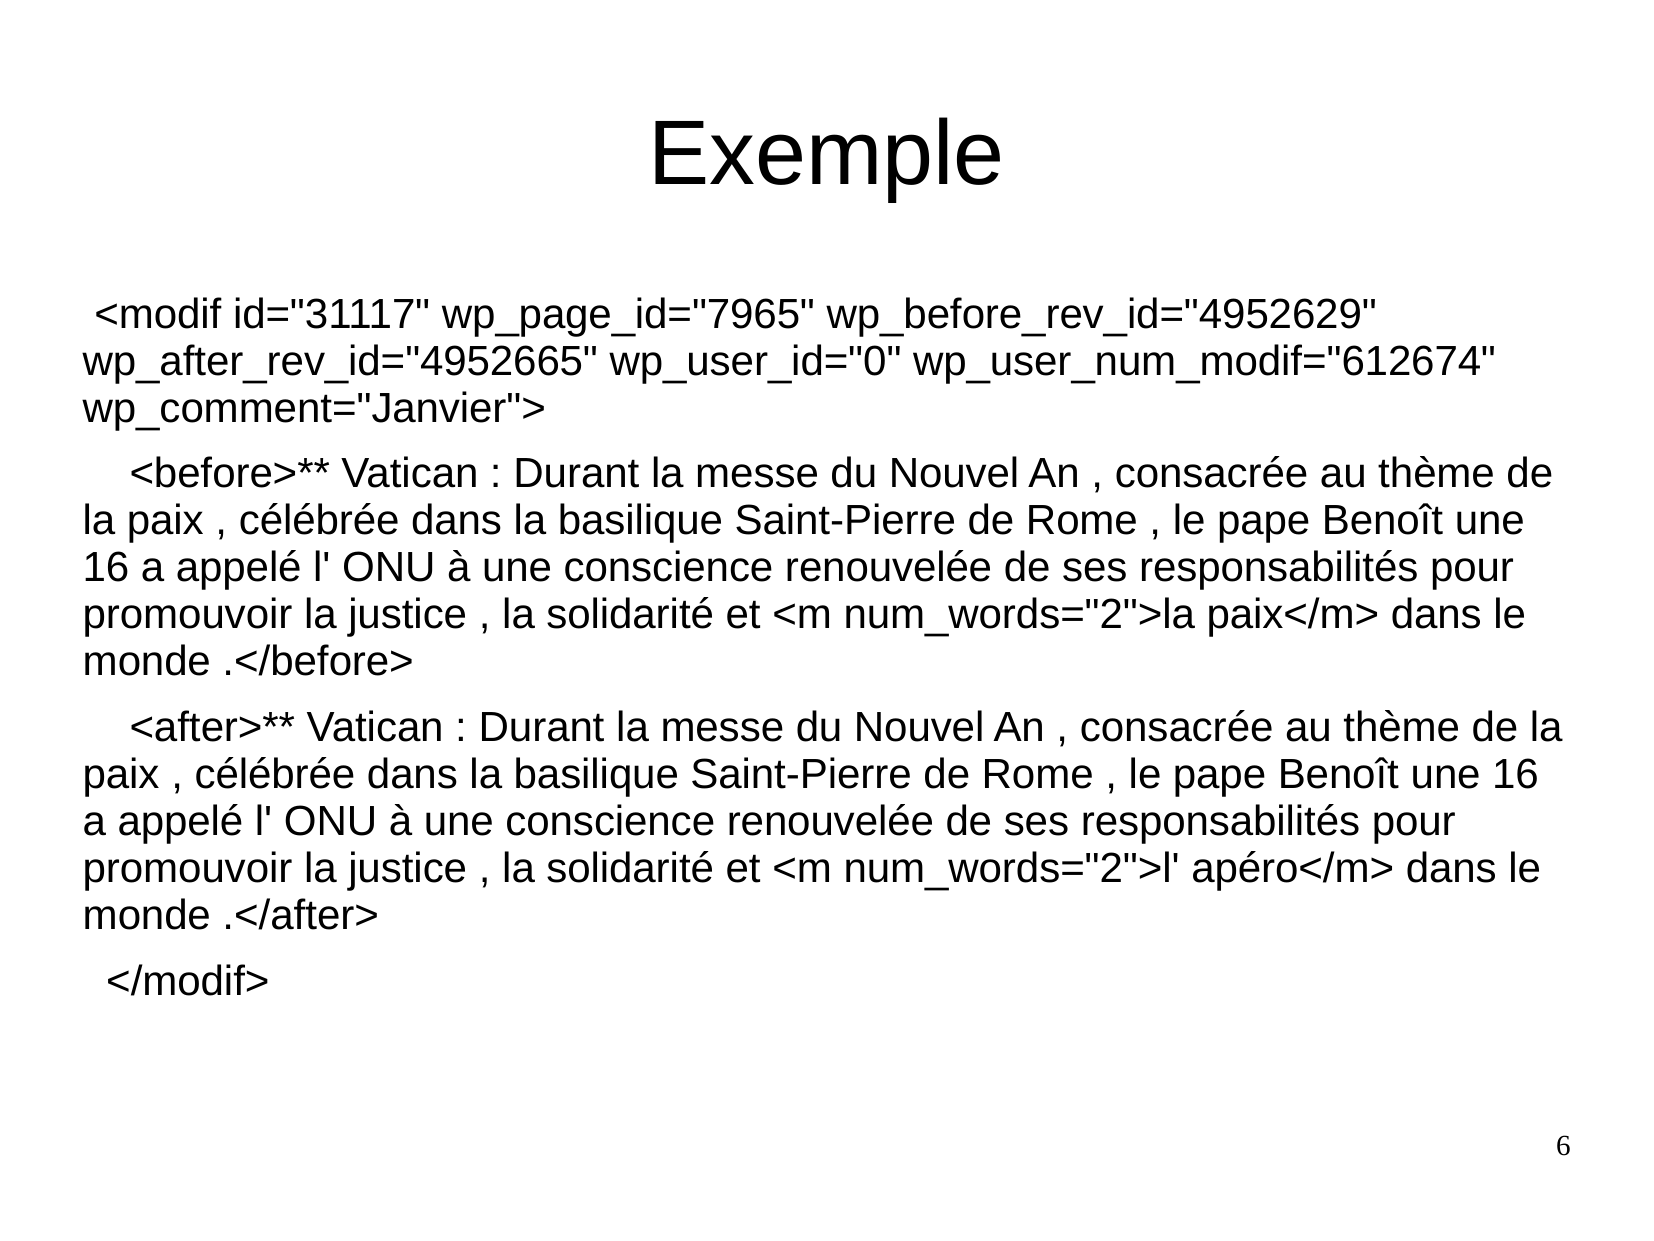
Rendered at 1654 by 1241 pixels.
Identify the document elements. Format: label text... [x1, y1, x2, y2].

list <modif id="31117" wp_page_id="7965" wp_before_rev_id="4952629" wp_after_rev_id="4952665" wp_user_id="0" wp_user_num_modif="612674" wp_comment="Janvier"> <before>** Vatican : Durant la messe du Nouvel An , consacrée au thème de la paix , célébrée dans la basilique Saint-Pierre de Rome , le pape Benoît une 16 a appelé l' ONU à une conscience renouvelée de ses responsabilités pour promouvoir la justice , la solidarité et <m num_words="2">la paix</m> dans le monde .</before> <after>** Vatican : Durant la messe du Nouvel An , consacrée au thème de la paix , célébrée dans la basilique Saint-Pierre de Rome , le pape Benoît une 16 a appelé l' ONU à une conscience renouvelée de ses responsabilités pour promouvoir la justice , la solidarité et <m num_words="2">l' apéro</m> dans le monde .</after> </modif> [82, 290, 1571, 1010]
title Exemple [82, 49, 1571, 257]
